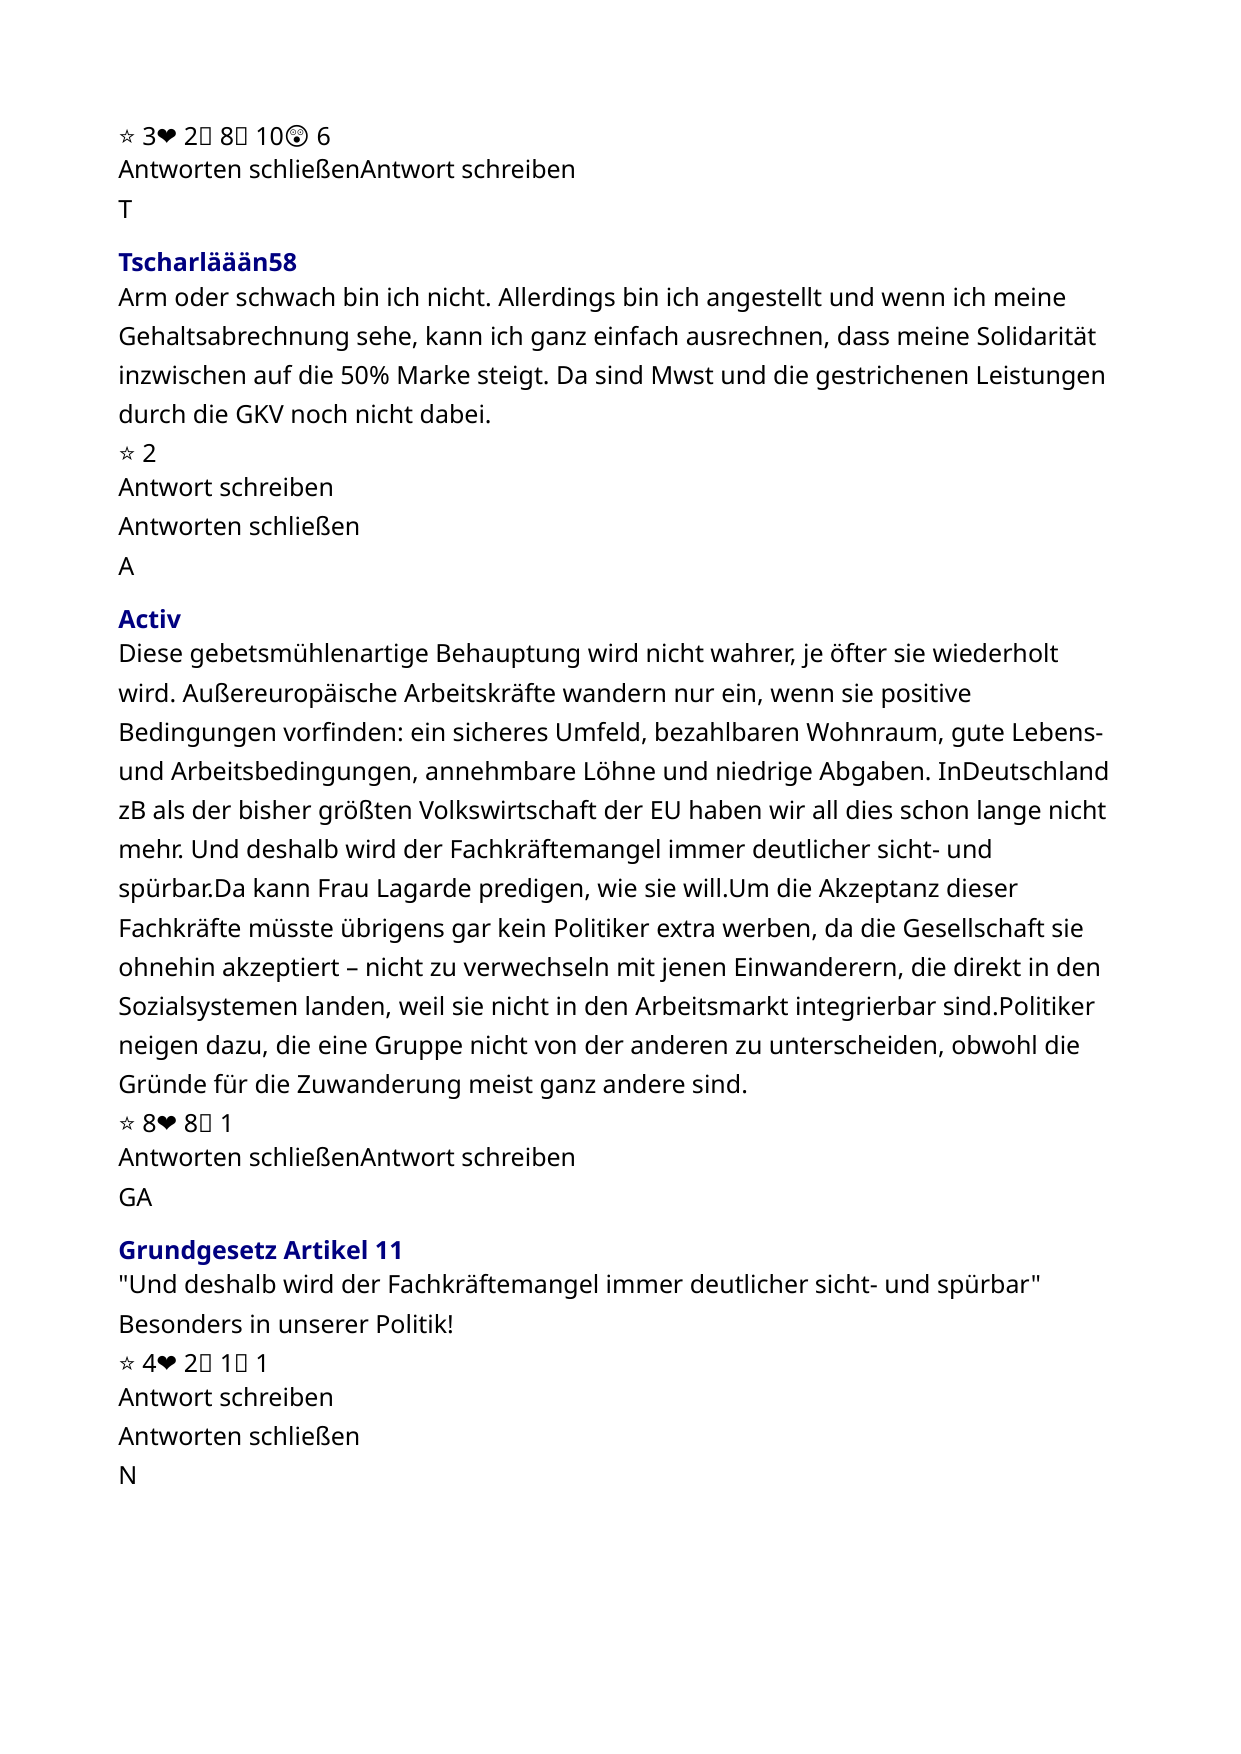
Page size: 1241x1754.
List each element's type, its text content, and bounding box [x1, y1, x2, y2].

text ⭐️ 3❤️ 2🙁 8🤨 10😲 6 [118, 118, 1122, 152]
text Antwort schreiben [118, 1379, 1122, 1413]
text Antworten schließenAntwort schreiben [118, 152, 1122, 186]
text GA [118, 1179, 1122, 1213]
subtitle Grundgesetz Artikel 11 [118, 1233, 1122, 1267]
text Besonders in unserer Politik! [118, 1306, 1122, 1340]
text N [118, 1458, 1122, 1492]
text Antworten schließen [118, 509, 1122, 543]
text A [118, 548, 1122, 582]
text "Und deshalb wird der Fachkräftemangel immer deutlicher sicht- und spürbar" [118, 1267, 1122, 1301]
text ⭐️ 4❤️ 2🙁 1🤨 1 [118, 1345, 1122, 1379]
subtitle Activ [118, 602, 1122, 636]
text T [118, 191, 1122, 225]
text Antworten schließen [118, 1419, 1122, 1453]
text ⭐️ 8❤️ 8🙁 1 [118, 1106, 1122, 1140]
text Antworten schließenAntwort schreiben [118, 1140, 1122, 1174]
text ⭐️ 2 [118, 436, 1122, 470]
text Arm oder schwach bin ich nicht. Allerdings bin ich angestellt und wenn ich meine Gehaltsabrechnung sehe, kann ich ganz einfach ausrechnen, dass meine Solidarität inzwischen auf die 50% Marke steigt. Da sind Mwst und die gestrichenen Leistungen durch die GKV noch nicht dabei. [118, 279, 1122, 431]
text Antwort schreiben [118, 470, 1122, 504]
text Diese gebetsmühlenartige Behauptung wird nicht wahrer, je öfter sie wiederholt wird. Außereuropäische Arbeitskräfte wandern nur ein, wenn sie positive Bedingungen vorfinden: ein sicheres Umfeld, bezahlbaren Wohnraum, gute Lebens- und Arbeitsbedingungen, annehmbare Löhne und niedrige Abgaben. InDeutschland zB als der bisher größten Volkswirtschaft der EU haben wir all dies schon lange nicht mehr. Und deshalb wird der Fachkräftemangel immer deutlicher sicht- und spürbar.Da kann Frau Lagarde predigen, wie sie will.Um die Akzeptanz dieser Fachkräfte müsste übrigens gar kein Politiker extra werben, da die Gesellschaft sie ohnehin akzeptiert – nicht zu verwechseln mit jenen Einwanderern, die direkt in den Sozialsystemen landen, weil sie nicht in den Arbeitsmarkt integrierbar sind.Politiker neigen dazu, die eine Gruppe nicht von der anderen zu unterscheiden, obwohl die Gründe für die Zuwanderung meist ganz andere sind. [118, 636, 1122, 1101]
subtitle Tscharläään58 [118, 245, 1122, 279]
